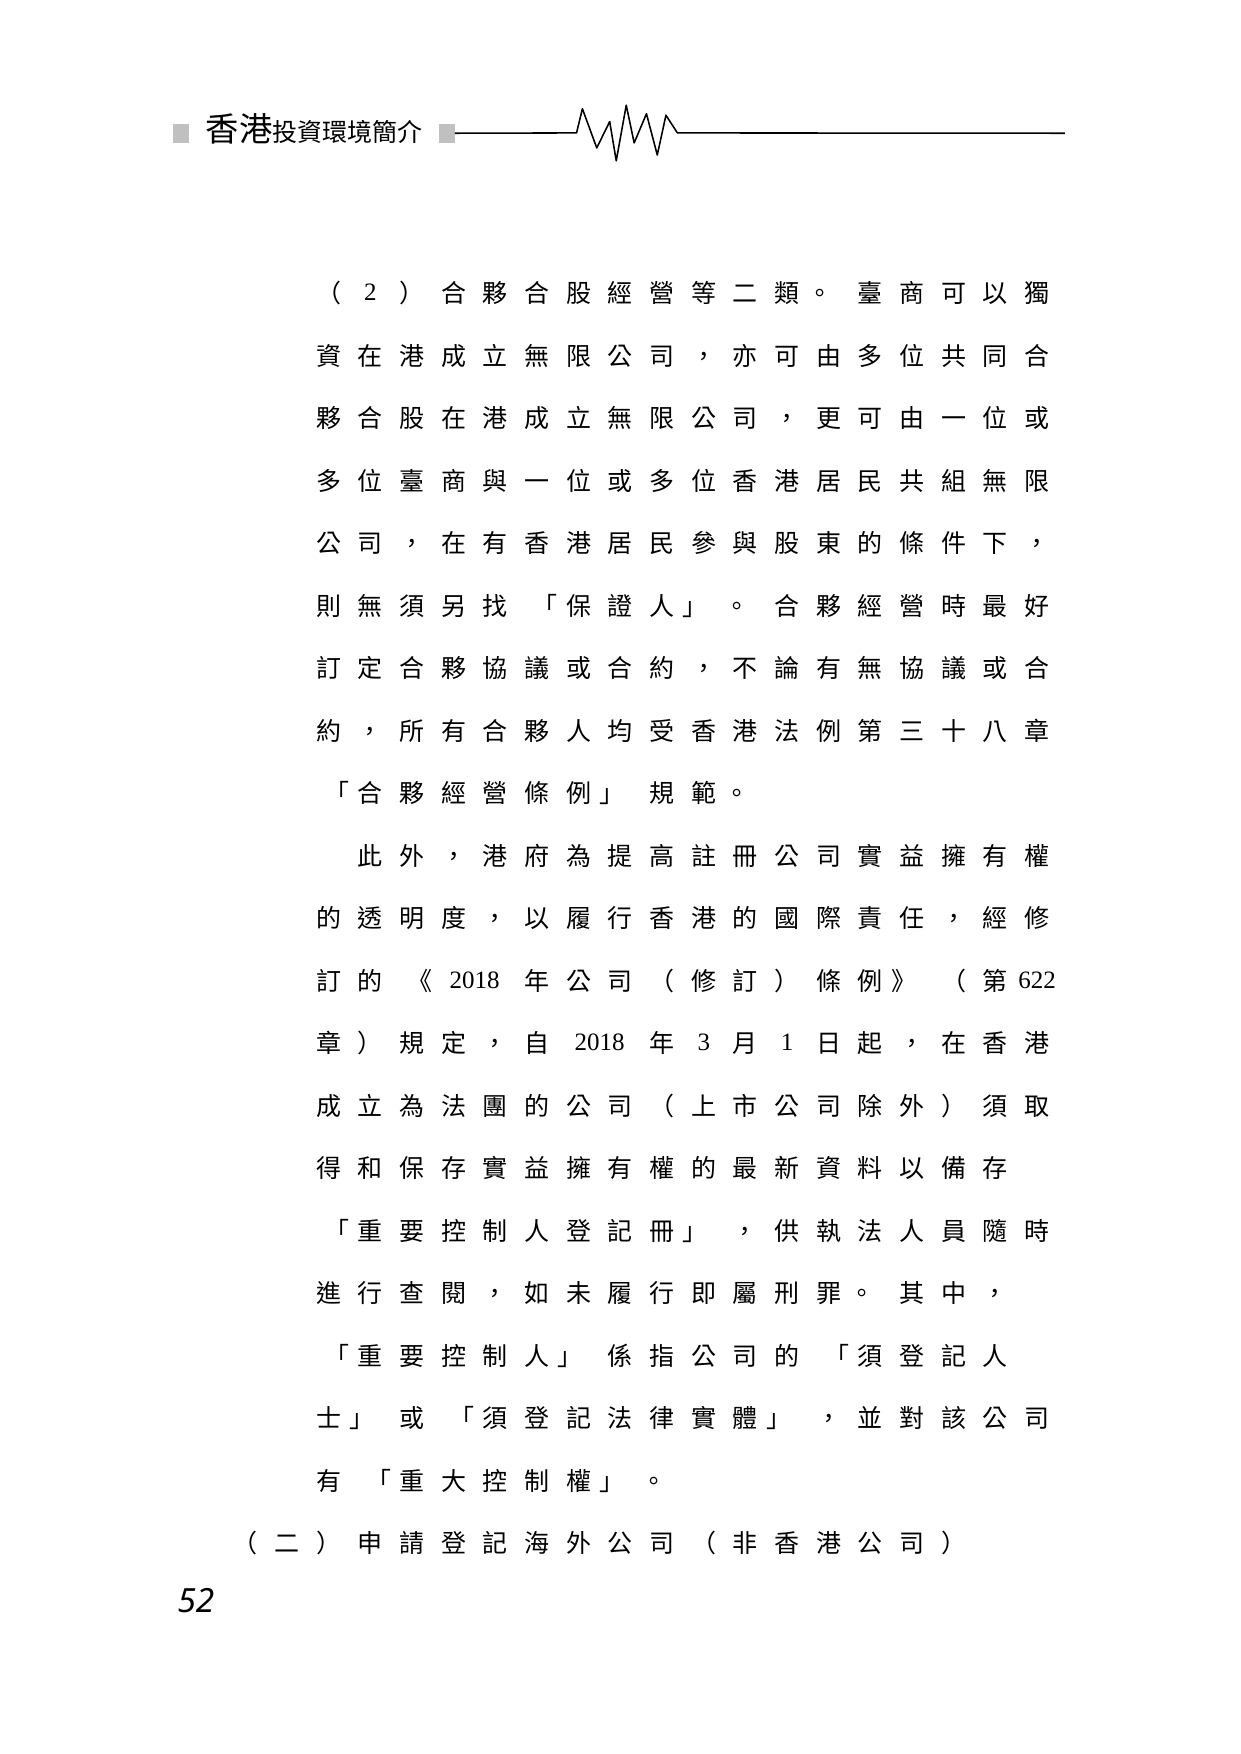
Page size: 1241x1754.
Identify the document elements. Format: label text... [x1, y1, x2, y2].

text （二）申請登記海外公司（非香港公司） [207, 1500, 1058, 1563]
text （2）合夥合股經營等二類。臺商可以獨資在港成立無限公司，亦可由多位共同合夥合股在港成立無限公司，更可由一位或多位臺商與一位或多位香港居民共組無限公司，在有香港居民參與股東的條件下，則無須另找「保證人」。合夥經營時最好訂定合夥協議或合約，不論有無協議或合約，所有合夥人均受香港法例第三十八章「合夥經營條例」規範。 [281, 250, 1058, 813]
text 此外，港府為提高註冊公司實益擁有權的透明度，以履行香港的國際責任，經修訂的《2018年公司（修訂）條例》（第622章）規定，自2018年3月1日起，在香港成立為法團的公司（上市公司除外）須取得和保存實益擁有權的最新資料以備存「重要控制人登記冊」，供執法人員隨時進行查閱，如未履行即屬刑罪。其中，「重要控制人」係指公司的「須登記人士」或「須登記法律實體」，並對該公司有「重大控制權」。 [281, 813, 1058, 1500]
